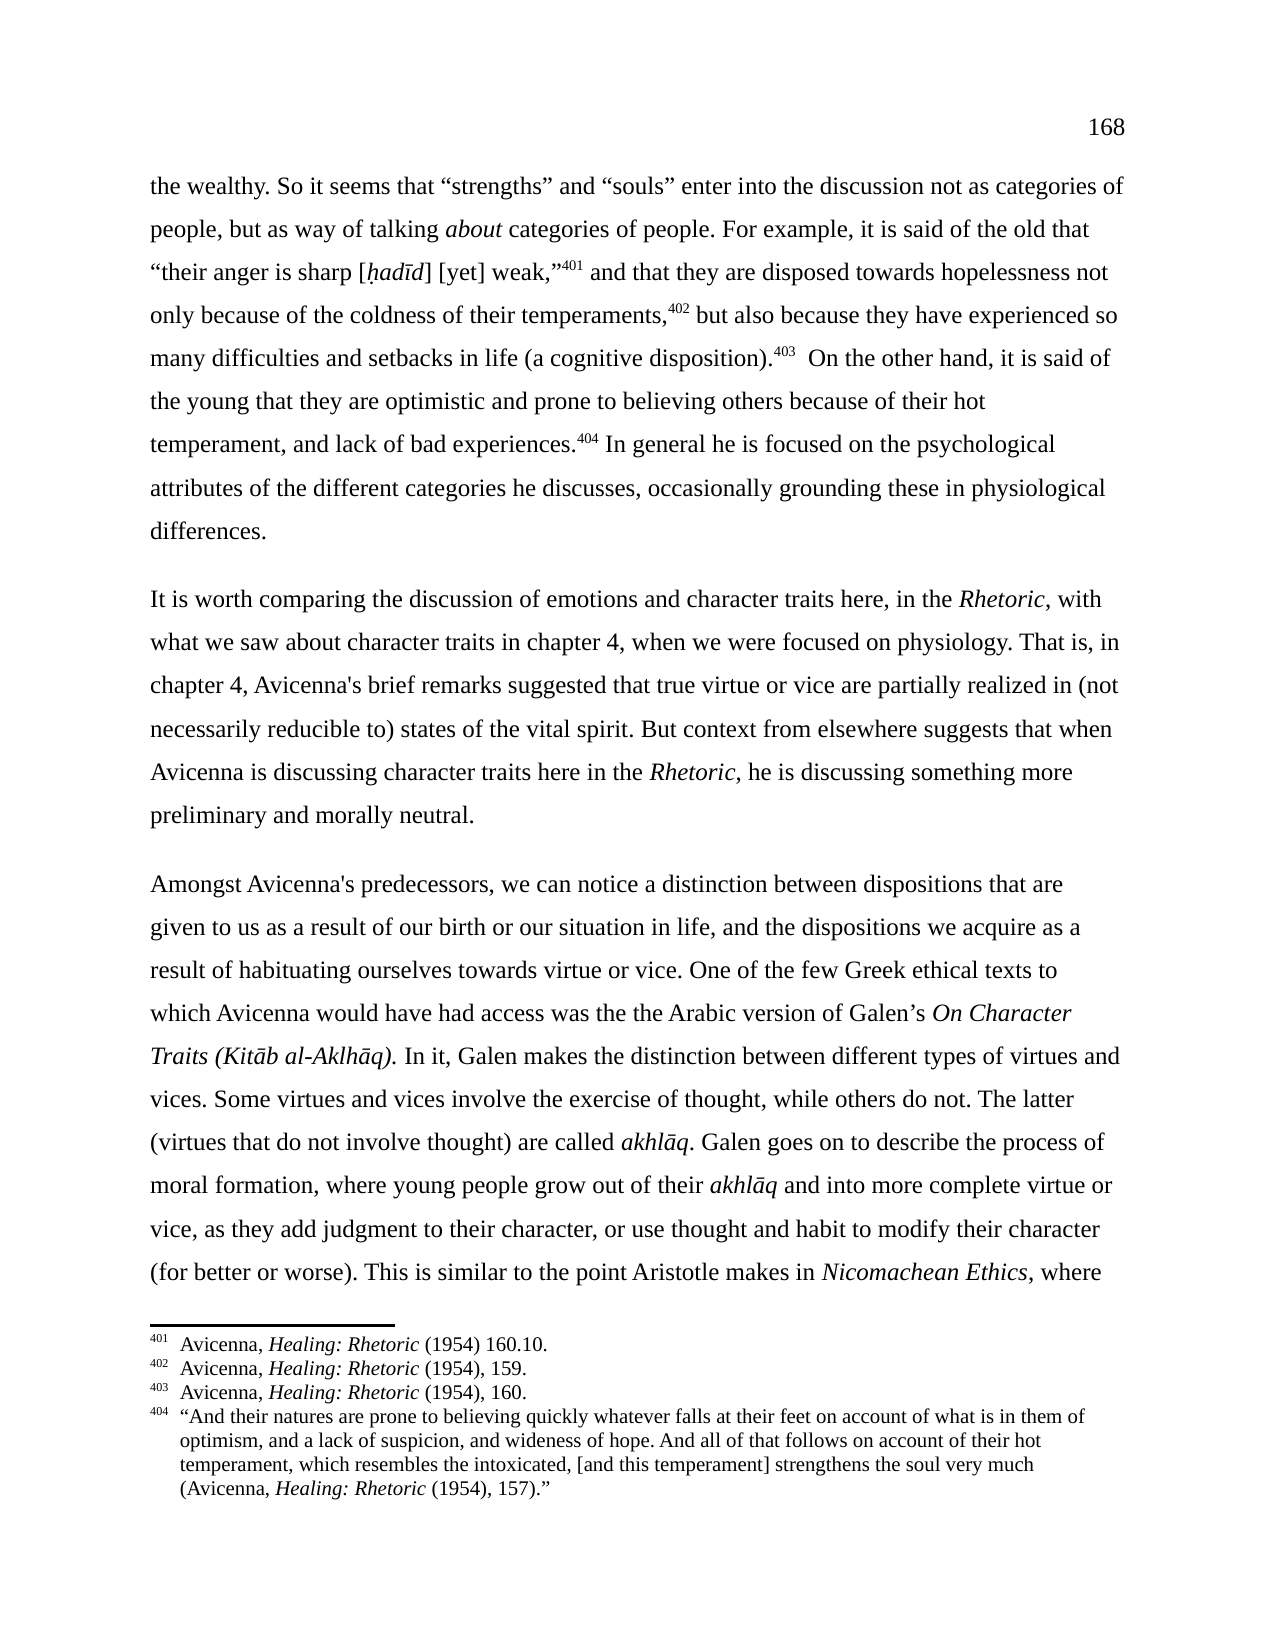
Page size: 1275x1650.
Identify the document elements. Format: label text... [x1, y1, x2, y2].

text Avicenna, Healing: Rhetoric (1954), 159. [150, 1356, 1125, 1380]
text the wealthy. So it seems that “strengths” and “souls” enter into the discussion not as categories of people, but as way of talking about categories of people. For example, it is said of the old that “their anger is sharp [ḥadīd] [yet] weak,” and that they are disposed towards hopelessness not only because of the coldness of their temperaments, but also because they have experienced so many difficulties and setbacks in life (a cognitive disposition). On the other hand, it is said of the young that they are optimistic and prone to believing others because of their hot temperament, and lack of bad experiences. In general he is focused on the psychological attributes of the different categories he discusses, occasionally grounding these in physiological differences. [150, 171, 1125, 544]
text It is worth comparing the discussion of emotions and character traits here, in the Rhetoric, with what we saw about character traits in chapter 4, when we were focused on physiology. That is, in chapter 4, Avicenna's brief remarks suggested that true virtue or vice are partially realized in (not necessarily reducible to) states of the vital spirit. But context from elsewhere suggests that when Avicenna is discussing character traits here in the Rhetoric, he is discussing something more preliminary and morally neutral. [150, 584, 1125, 829]
text Avicenna, Healing: Rhetoric (1954), 160. [150, 1380, 1125, 1404]
text “And their natures are prone to believing quickly whatever falls at their feet on account of what is in them of optimism, and a lack of suspicion, and wideness of hope. And all of that follows on account of their hot temperament, which resembles the intoxicated, [and this temperament] strengthens the soul very much (Avicenna, Healing: Rhetoric (1954), 157).” [150, 1404, 1125, 1500]
text Avicenna, Healing: Rhetoric (1954) 160.10. [150, 1332, 1125, 1356]
text Amongst Avicenna's predecessors, we can notice a distinction between dispositions that are given to us as a result of our birth or our situation in life, and the dispositions we acquire as a result of habituating ourselves towards virtue or vice. One of the few Greek ethical texts to which Avicenna would have had access was the the Arabic version of Galen’s On Character Traits (Kitāb al-Aklhāq). In it, Galen makes the distinction between different types of virtues and vices. Some virtues and vices involve the exercise of thought, while others do not. The latter (virtues that do not involve thought) are called akhlāq. Galen goes on to describe the process of moral formation, where young people grow out of their akhlāq and into more complete virtue or vice, as they add judgment to their character, or use thought and habit to modify their character (for better or worse). This is similar to the point Aristotle makes in Nicomachean Ethics, where [150, 869, 1125, 1286]
